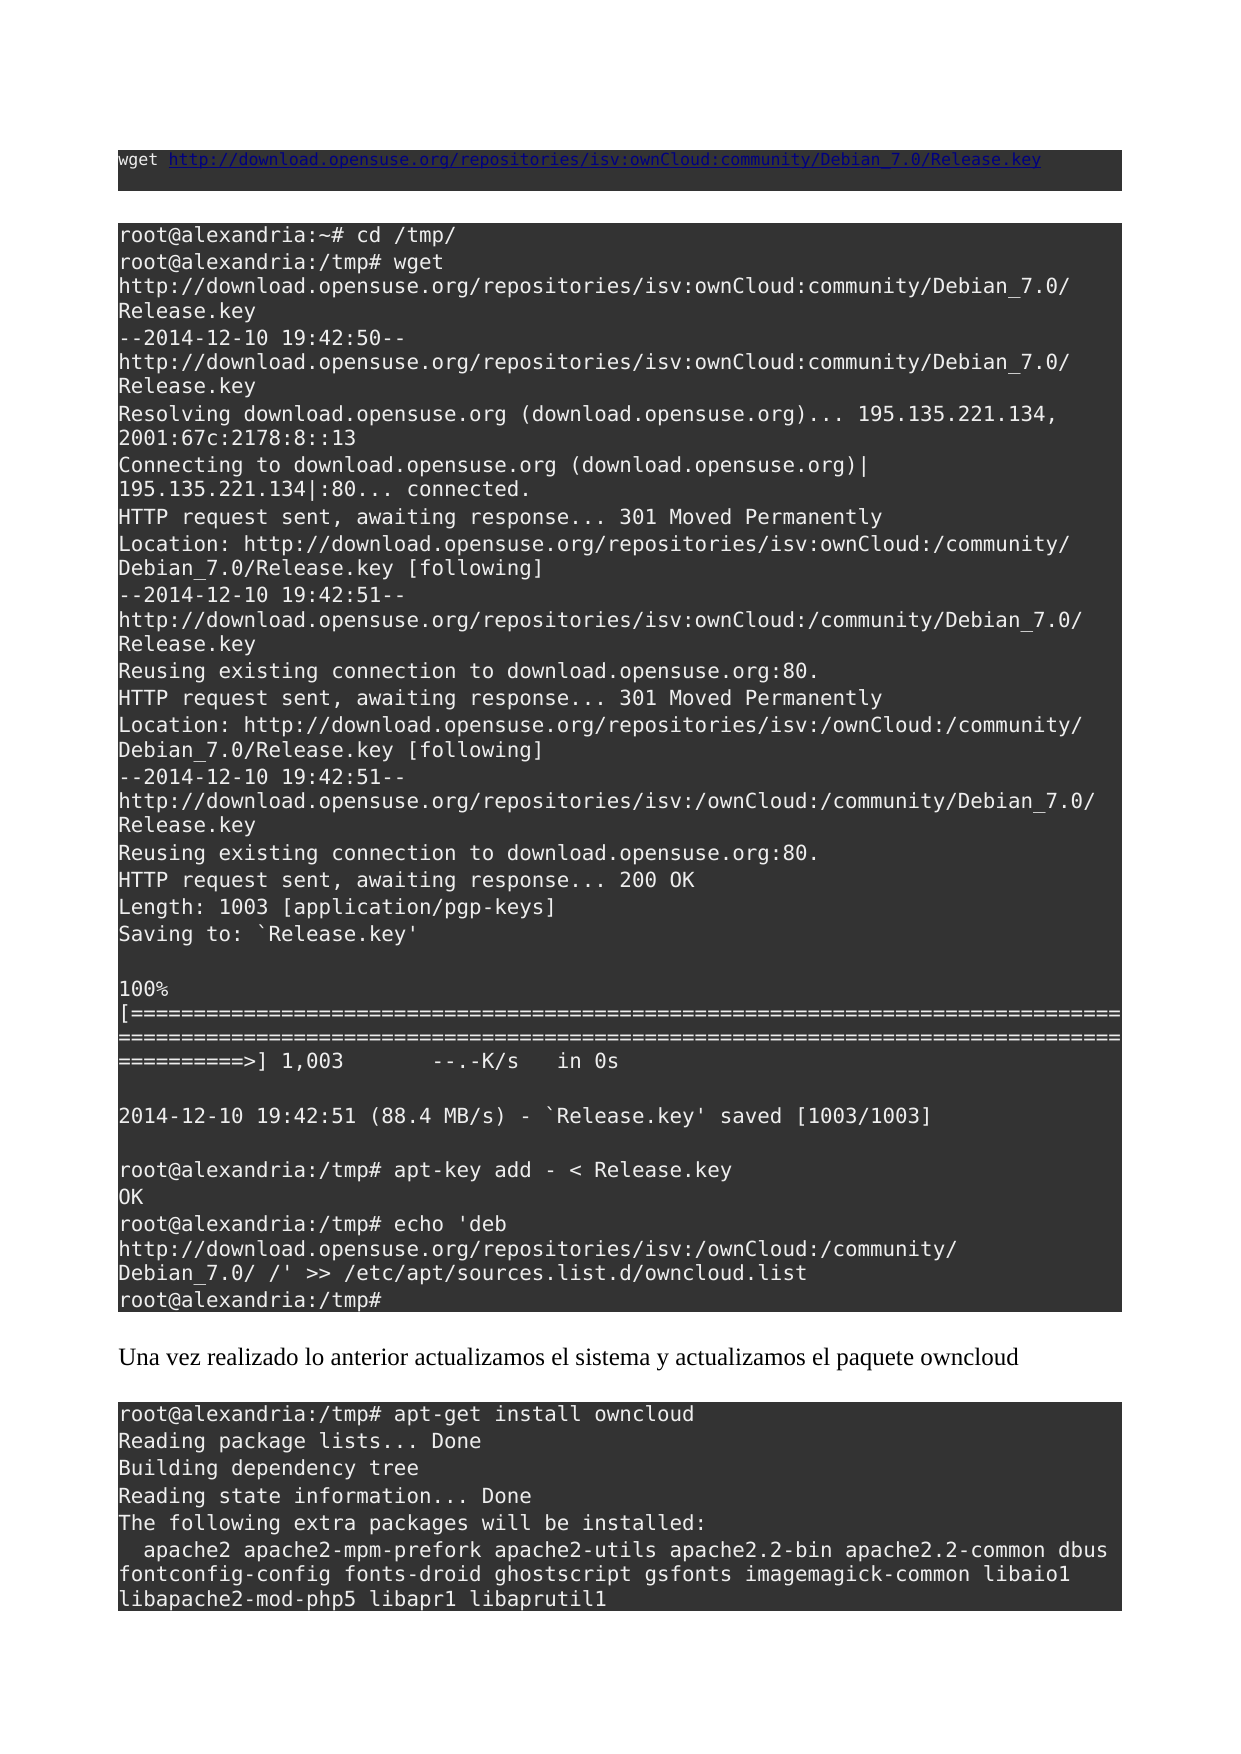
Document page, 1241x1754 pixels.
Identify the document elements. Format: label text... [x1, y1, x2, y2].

text root@alexandria:/tmp# wget http://download.opensuse.org/repositories/isv:ownCloud:community/Debian_7.0/Release.key [118, 250, 1122, 323]
text Saving to: `Release.key' [118, 922, 1122, 946]
text Building dependency tree [118, 1456, 1122, 1481]
text wget http://download.opensuse.org/repositories/isv:ownCloud:community/Debian_7.0/Release.key [118, 150, 1122, 169]
text Location: http://download.opensuse.org/repositories/isv:/ownCloud:/community/Debian_7.0/Release.key [following] [118, 713, 1122, 762]
text --2014-12-10 19:42:51-- http://download.opensuse.org/repositories/isv:ownCloud:/community/Debian_7.0/Release.key [118, 583, 1122, 656]
text root@alexandria:~# cd /tmp/ [118, 223, 1122, 247]
text Connecting to download.opensuse.org (download.opensuse.org)|195.135.221.134|:80... connected. [118, 453, 1122, 502]
text Reusing existing connection to download.opensuse.org:80. [118, 659, 1122, 683]
text Reading package lists... Done [118, 1429, 1122, 1453]
text The following extra packages will be installed: [118, 1511, 1122, 1535]
text Resolving download.opensuse.org (download.opensuse.org)... 195.135.221.134, 2001:67c:2178:8::13 [118, 402, 1122, 450]
text root@alexandria:/tmp# [118, 1288, 1122, 1312]
text --2014-12-10 19:42:51-- http://download.opensuse.org/repositories/isv:/ownCloud:/community/Debian_7.0/Release.key [118, 765, 1122, 838]
text 100%[=========================================================================================================================================================================>] 1,003 --.-K/s in 0s [118, 977, 1122, 1074]
text Length: 1003 [application/pgp-keys] [118, 895, 1122, 919]
text Reusing existing connection to download.opensuse.org:80. [118, 841, 1122, 865]
text root@alexandria:/tmp# apt-key add - < Release.key [118, 1158, 1122, 1182]
text Una vez realizado lo anterior actualizamos el sistema y actualizamos el paquete owncloud [118, 1342, 1122, 1370]
text Location: http://download.opensuse.org/repositories/isv:ownCloud:/community/Debian_7.0/Release.key [following] [118, 532, 1122, 580]
text Reading state information... Done [118, 1484, 1122, 1508]
text HTTP request sent, awaiting response... 200 OK [118, 868, 1122, 892]
text HTTP request sent, awaiting response... 301 Moved Permanently [118, 505, 1122, 529]
text root@alexandria:/tmp# apt-get install owncloud [118, 1402, 1122, 1426]
text OK [118, 1185, 1122, 1209]
text root@alexandria:/tmp# echo 'deb http://download.opensuse.org/repositories/isv:/ownCloud:/community/Debian_7.0/ /' >> /etc/apt/sources.list.d/owncloud.list [118, 1212, 1122, 1285]
text --2014-12-10 19:42:50-- http://download.opensuse.org/repositories/isv:ownCloud:community/Debian_7.0/Release.key [118, 326, 1122, 399]
text HTTP request sent, awaiting response... 301 Moved Permanently [118, 686, 1122, 711]
text 2014-12-10 19:42:51 (88.4 MB/s) - `Release.key' saved [1003/1003] [118, 1104, 1122, 1128]
text apache2 apache2-mpm-prefork apache2-utils apache2.2-bin apache2.2-common dbus fontconfig-config fonts-droid ghostscript gsfonts imagemagick-common libaio1 libapache2-mod-php5 libapr1 libaprutil1 [118, 1538, 1122, 1611]
